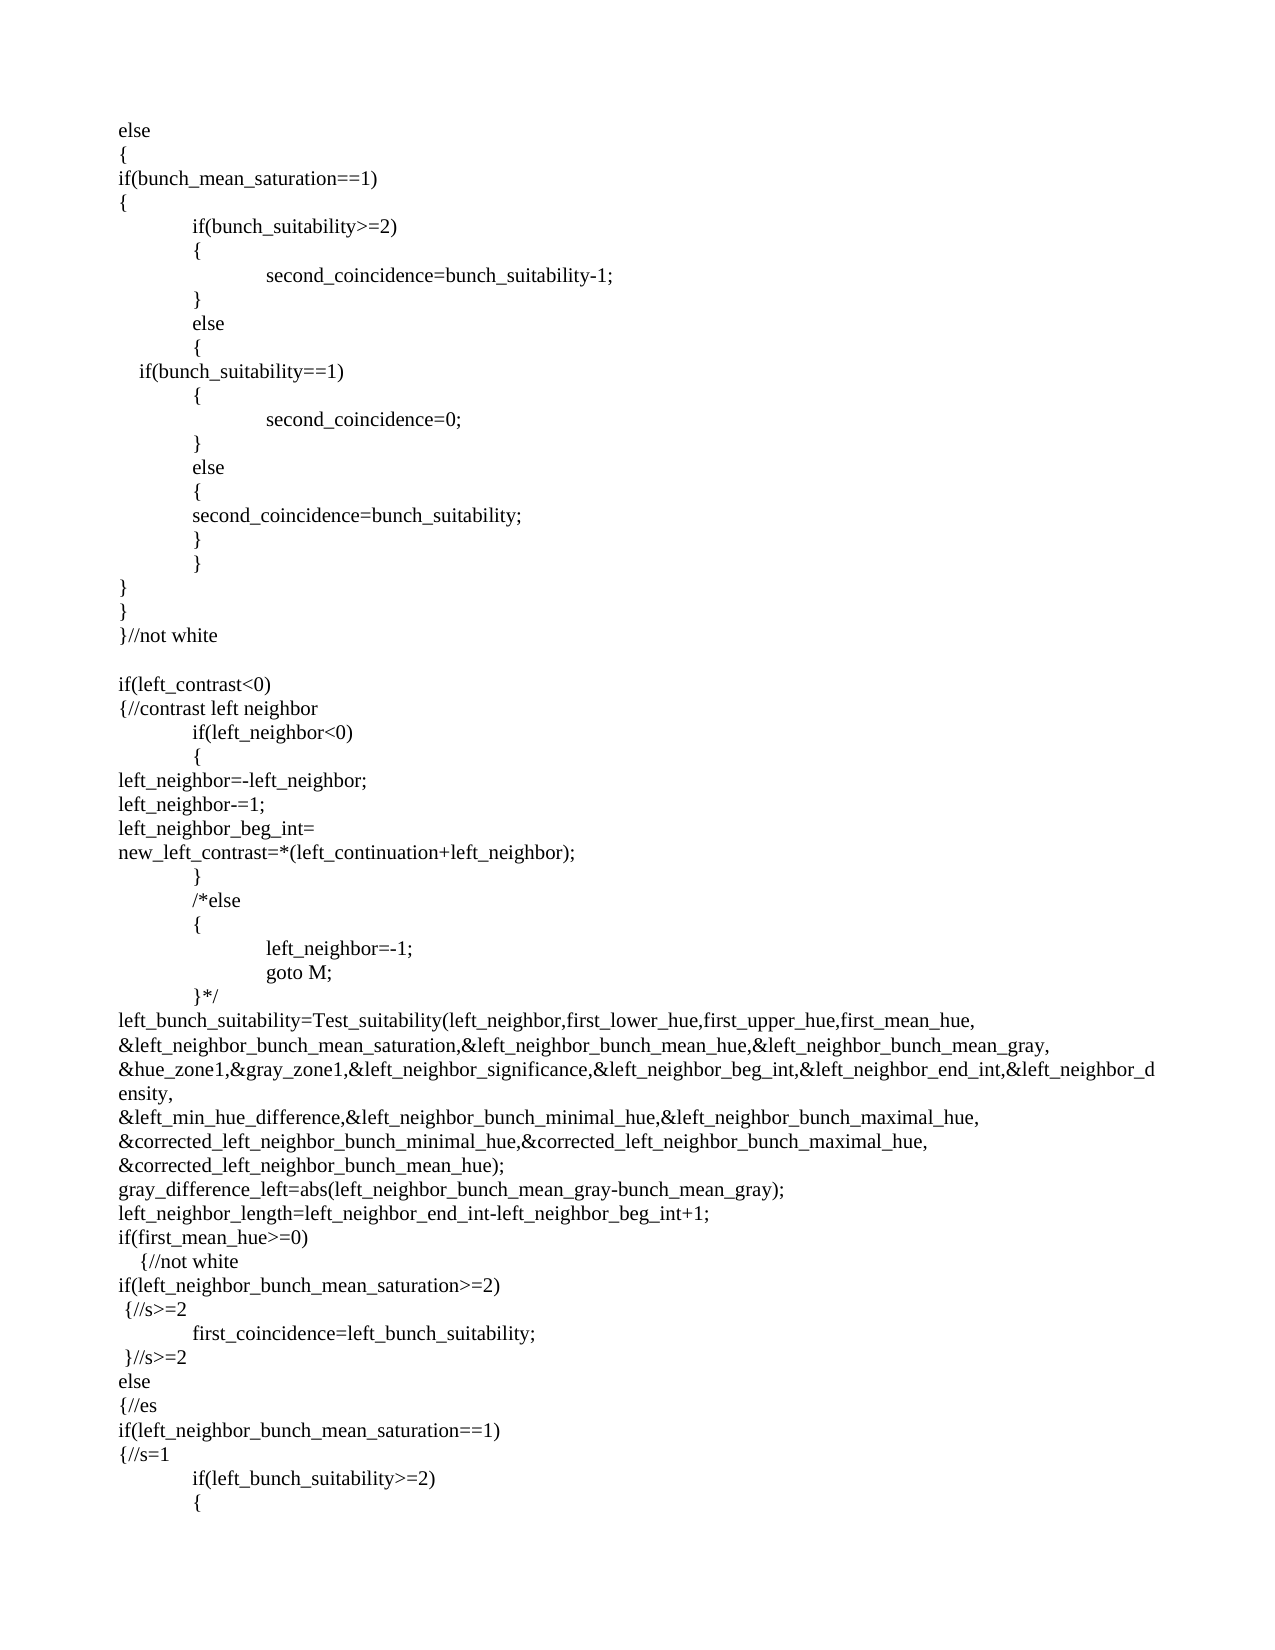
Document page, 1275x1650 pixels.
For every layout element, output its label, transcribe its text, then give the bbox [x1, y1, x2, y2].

text } [118, 551, 1157, 575]
text if(left_neighbor_bunch_mean_saturation>=2) [118, 1273, 1157, 1297]
text { [118, 190, 1157, 214]
text left_neighbor=-left_neighbor; [118, 768, 1157, 792]
text if(left_contrast<0) [118, 672, 1157, 696]
text { [118, 335, 1157, 359]
text { [118, 383, 1157, 407]
text {//not white [118, 1249, 1157, 1273]
text } [118, 599, 1157, 623]
text { [118, 238, 1157, 262]
text second_coincidence=bunch_suitability; [118, 503, 1157, 527]
text else [118, 311, 1157, 335]
text left_neighbor_length=left_neighbor_end_int-left_neighbor_beg_int+1; [118, 1201, 1157, 1225]
text } [118, 864, 1157, 888]
text {//es [118, 1393, 1157, 1417]
text goto M; [118, 960, 1157, 984]
text else [118, 118, 1157, 142]
text &corrected_left_neighbor_bunch_mean_hue); [118, 1153, 1157, 1177]
text /*else [118, 888, 1157, 912]
text else [118, 1369, 1157, 1393]
text if(bunch_suitability==1) [118, 359, 1157, 383]
text left_neighbor=-1; [118, 936, 1157, 960]
text {//s>=2 [118, 1297, 1157, 1321]
text if(bunch_suitability>=2) [118, 214, 1157, 238]
text }//not white [118, 623, 1157, 647]
text { [118, 479, 1157, 503]
text { [118, 1490, 1157, 1514]
text first_coincidence=left_bunch_suitability; [118, 1321, 1157, 1345]
text } [118, 575, 1157, 599]
text }*/ [118, 984, 1157, 1008]
text { [118, 142, 1157, 166]
text left_neighbor_beg_int= [118, 816, 1157, 840]
text &hue_zone1,&gray_zone1,&left_neighbor_significance,&left_neighbor_beg_int,&left_neighbor_end_int,&left_neighbor_density, [118, 1057, 1157, 1105]
text second_coincidence=0; [118, 407, 1157, 431]
text if(left_neighbor_bunch_mean_saturation==1) [118, 1417, 1157, 1442]
text { [118, 912, 1157, 936]
text {//contrast left neighbor [118, 696, 1157, 720]
text { [118, 744, 1157, 768]
text if(left_bunch_suitability>=2) [118, 1466, 1157, 1490]
text } [118, 287, 1157, 311]
text if(first_mean_hue>=0) [118, 1225, 1157, 1249]
text left_neighbor-=1; [118, 792, 1157, 816]
text &left_min_hue_difference,&left_neighbor_bunch_minimal_hue,&left_neighbor_bunch_maximal_hue, [118, 1105, 1157, 1129]
text if(bunch_mean_saturation==1) [118, 166, 1157, 190]
text } [118, 527, 1157, 551]
text if(left_neighbor<0) [118, 720, 1157, 744]
text gray_difference_left=abs(left_neighbor_bunch_mean_gray-bunch_mean_gray); [118, 1177, 1157, 1201]
text new_left_contrast=*(left_continuation+left_neighbor); [118, 840, 1157, 864]
text left_bunch_suitability=Test_suitability(left_neighbor,first_lower_hue,first_upper_hue,first_mean_hue, [118, 1008, 1157, 1032]
text } [118, 431, 1157, 455]
text &corrected_left_neighbor_bunch_minimal_hue,&corrected_left_neighbor_bunch_maximal_hue, [118, 1129, 1157, 1153]
text second_coincidence=bunch_suitability-1; [118, 262, 1157, 287]
text &left_neighbor_bunch_mean_saturation,&left_neighbor_bunch_mean_hue,&left_neighbor_bunch_mean_gray, [118, 1032, 1157, 1057]
text {//s=1 [118, 1442, 1157, 1466]
text }//s>=2 [118, 1345, 1157, 1369]
text else [118, 455, 1157, 479]
